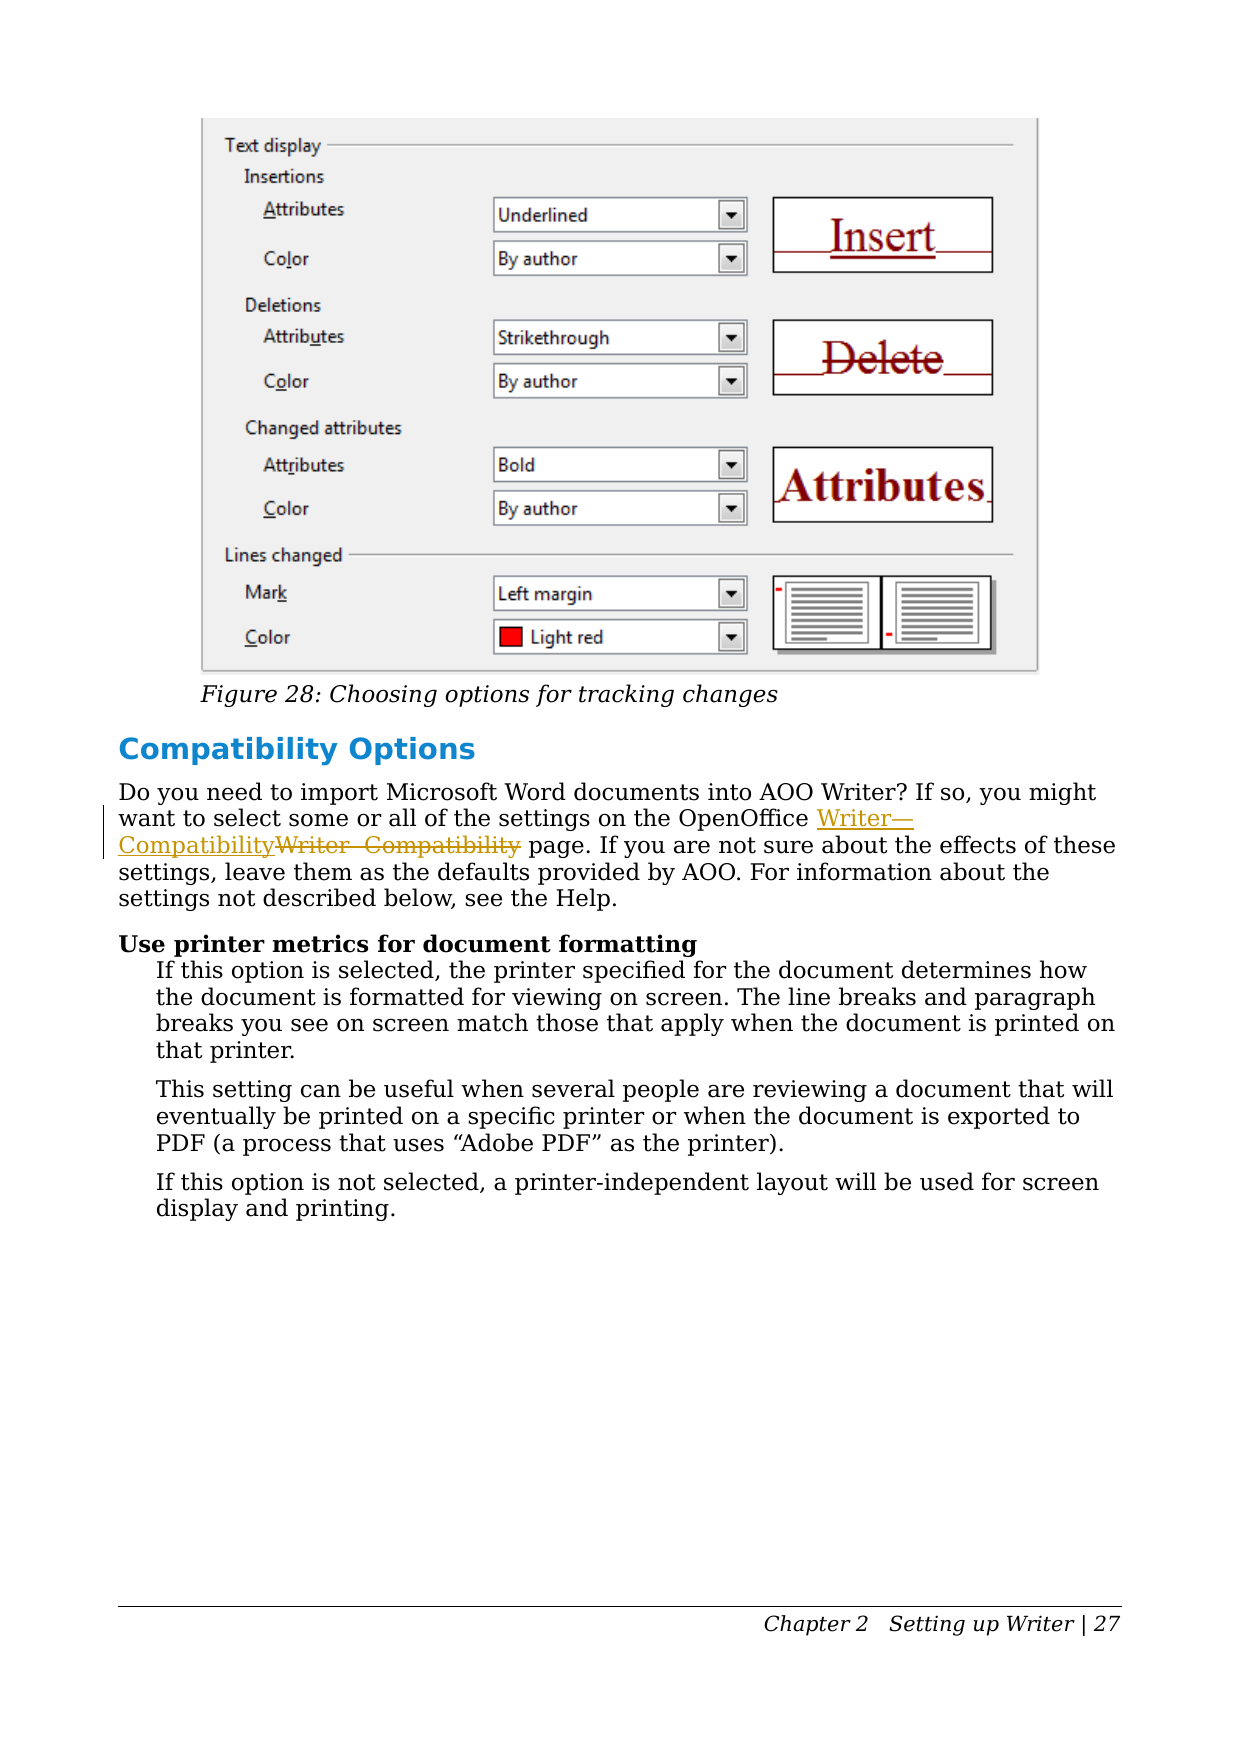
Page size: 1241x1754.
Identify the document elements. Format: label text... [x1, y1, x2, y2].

text Do you need to import Microsoft Word documents into AOO Writer? If so, you might want to select some or all of the settings on the OpenOffice Writer—Compatibility page. If you are not sure about the effects of these settings, leave them as the defaults provided by AOO. For information about the settings not described below, see the Help. [118, 779, 1122, 912]
text If this option is selected, the printer specified for the document determines how the document is formatted for viewing on screen. The line breaks and paragraph breaks you see on screen match those that apply when the document is printed on that printer. [156, 957, 1122, 1064]
picture [200, 118, 1040, 675]
subtitle Compatibility Options [118, 732, 1122, 766]
text Use printer metrics for document formatting [118, 930, 1122, 957]
text This setting can be useful when several people are reviewing a document that will eventually be printed on a specific printer or when the document is exported to PDF (a process that uses “Adobe PDF” as the printer). [156, 1076, 1122, 1156]
text Figure 28: Choosing options for tracking changes [201, 681, 1040, 708]
text If this option is not selected, a printer-independent layout will be used for screen display and printing. [156, 1169, 1122, 1222]
